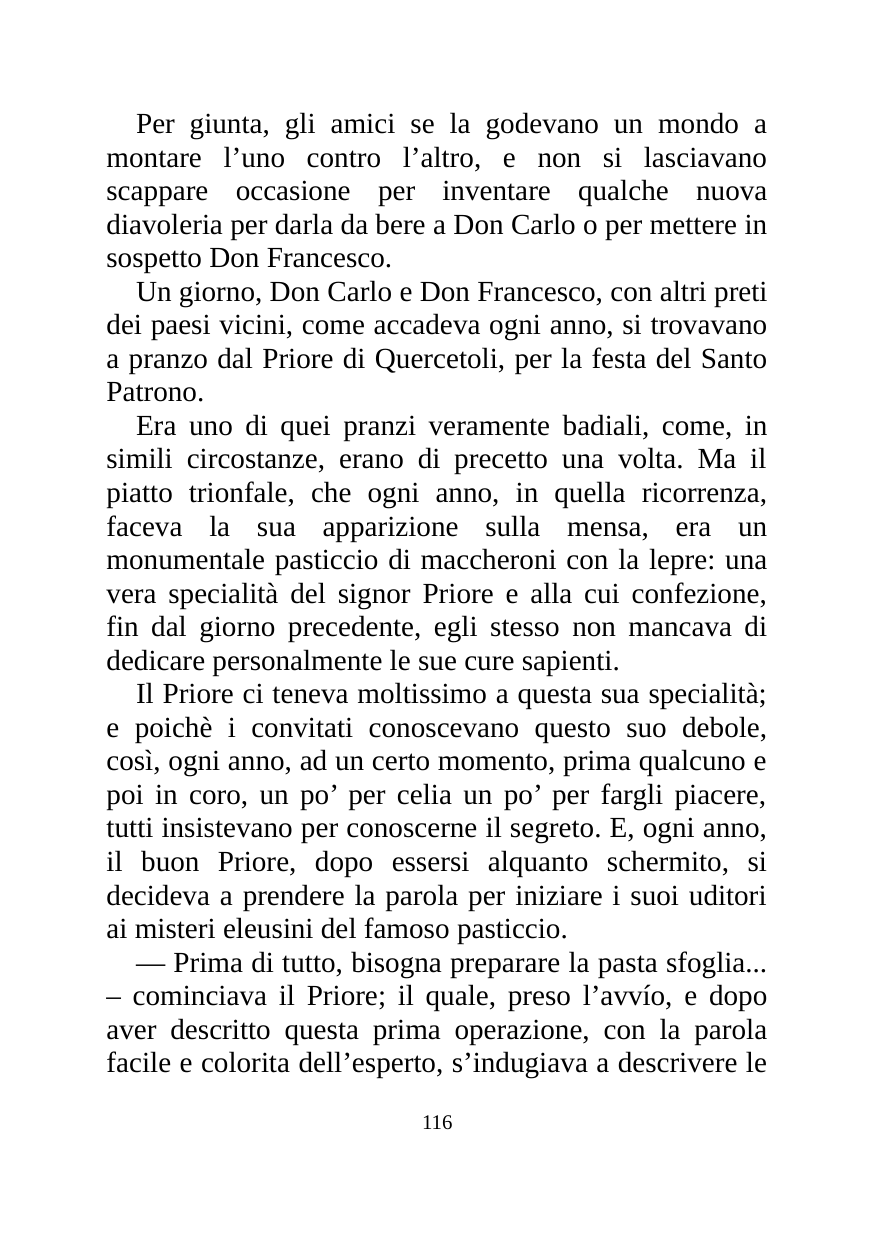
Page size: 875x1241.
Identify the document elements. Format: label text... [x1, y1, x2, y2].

text Era uno di quei pranzi veramente badiali, come, in simili circostanze, erano di precetto una volta. Ma il piatto trionfale, che ogni anno, in quella ricorrenza, faceva la sua apparizione sulla mensa, era un monumentale pasticcio di maccheroni con la lepre: una vera specialità del signor Priore e alla cui confezione, fin dal giorno precedente, egli stesso non mancava di dedicare personalmente le sue cure sapienti. [106, 408, 768, 676]
text — Prima di tutto, bisogna preparare la pasta sfoglia... – cominciava il Priore; il quale, preso l’avvío, e dopo aver descritto questa prima operazione, con la parola facile e colorita dell’esperto, s’indugiava a descrivere le [106, 945, 768, 1079]
text Un giorno, Don Carlo e Don Francesco, con altri preti dei paesi vicini, come accadeva ogni anno, si trovavano a pranzo dal Priore di Quercetoli, per la festa del Santo Patrono. [106, 274, 768, 408]
text Il Priore ci teneva moltissimo a questa sua specialità; e poichè i convitati conoscevano questo suo debole, così, ogni anno, ad un certo momento, prima qualcuno e poi in coro, un po’ per celia un po’ per fargli piacere, tutti insistevano per conoscerne il segreto. E, ogni anno, il buon Priore, dopo essersi alquanto schermito, si decideva a prendere la parola per iniziare i suoi uditori ai misteri eleusini del famoso pasticcio. [106, 676, 768, 945]
text Per giunta, gli amici se la godevano un mondo a montare l’uno contro l’altro, e non si lasciavano scappare occasione per inventare qualche nuova diavoleria per darla da bere a Don Carlo o per mettere in sospetto Don Francesco. [106, 106, 768, 274]
